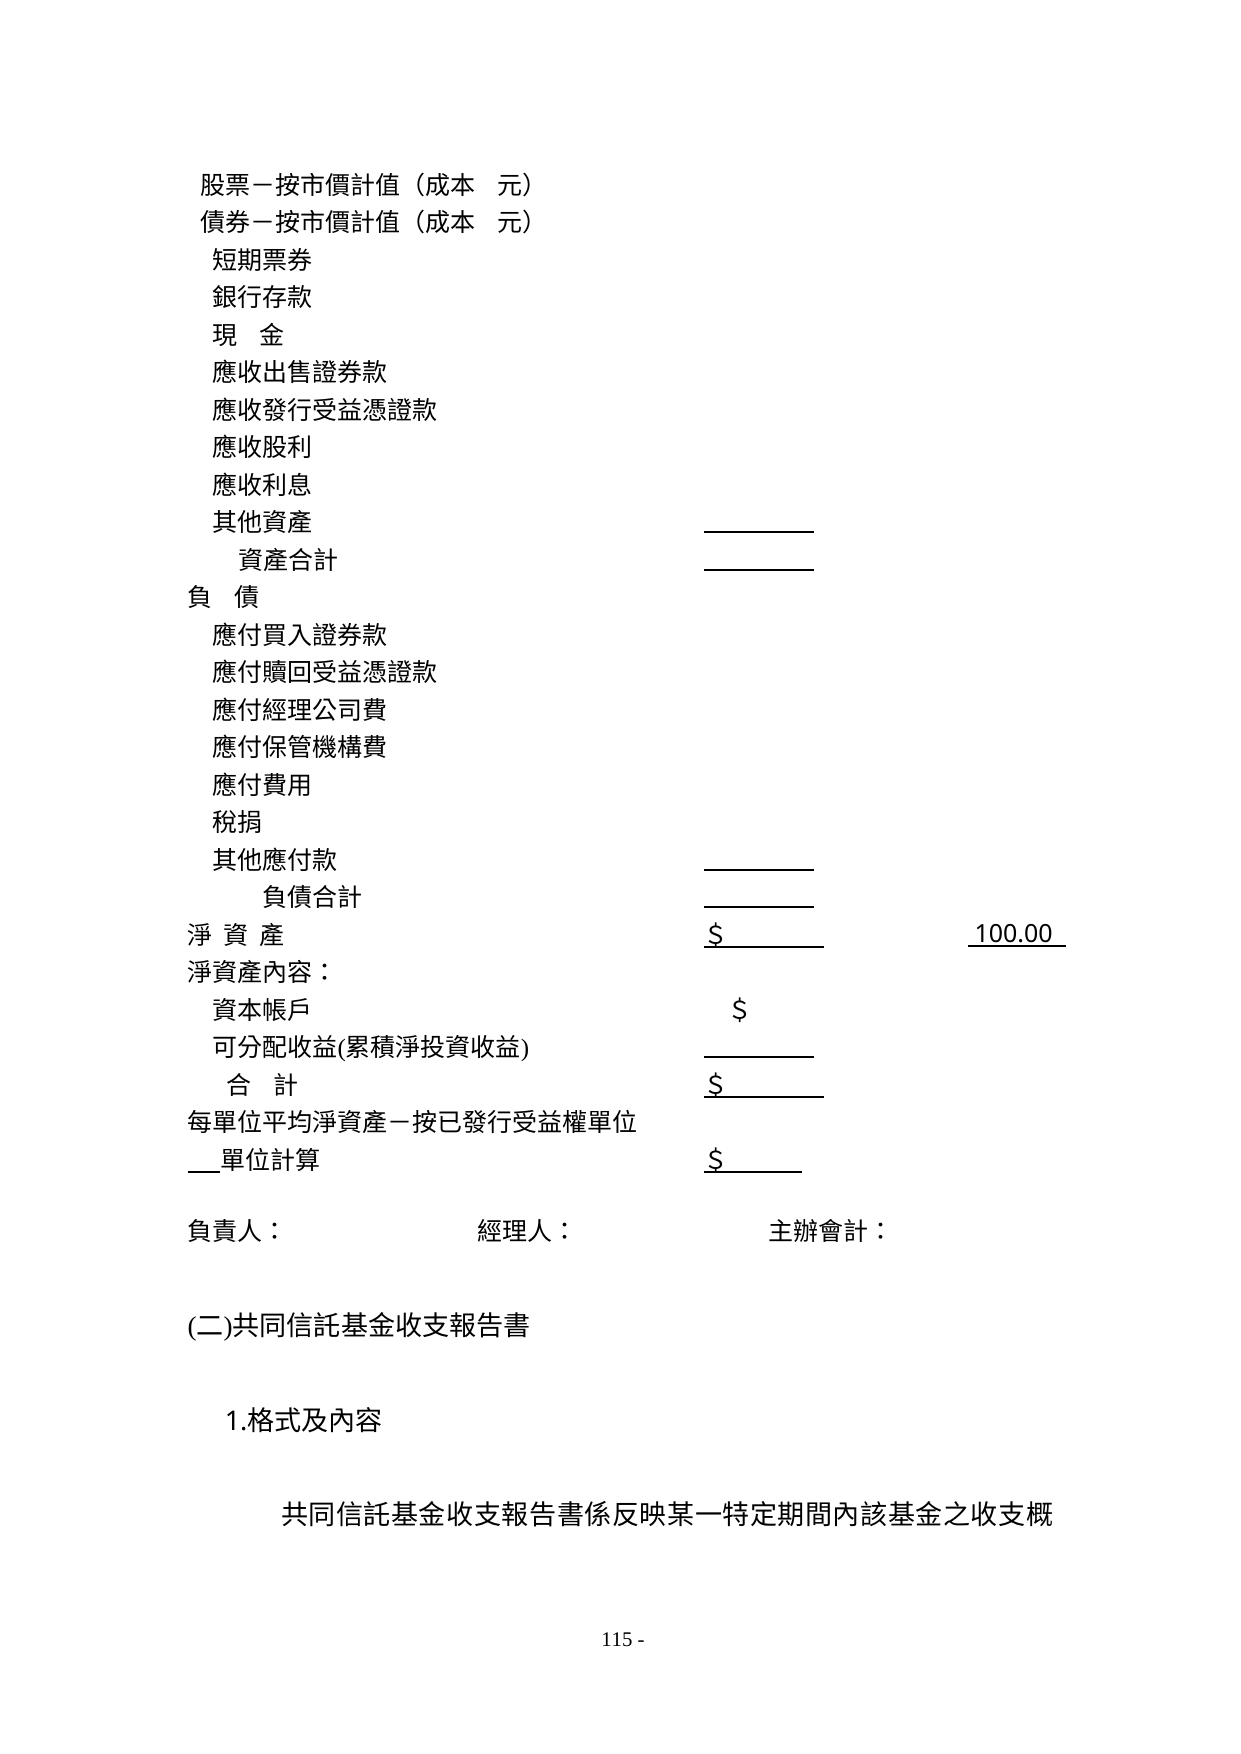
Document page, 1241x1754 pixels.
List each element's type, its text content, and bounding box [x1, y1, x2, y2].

table_cell [919, 1102, 1055, 1177]
table_cell [919, 352, 1055, 389]
table_cell [919, 615, 1055, 652]
table_cell [919, 315, 1055, 352]
table_cell [675, 165, 918, 202]
table_cell [675, 240, 918, 277]
table_cell 稅捐 [184, 802, 675, 839]
table_cell 應付保管機構費 [184, 727, 675, 764]
table_cell ＄ [675, 915, 918, 952]
table_cell [675, 840, 918, 877]
table_cell 可分配收益(累積淨投資收益) [184, 1027, 675, 1064]
table_cell 淨資產內容： [184, 952, 675, 989]
table_cell [919, 990, 1055, 1027]
table_cell 股票－按市價計值（成本 元） [184, 165, 675, 202]
table_cell [675, 615, 918, 652]
table_cell [919, 465, 1055, 502]
table_cell 短期票券 [184, 240, 675, 277]
table_cell [919, 1027, 1055, 1064]
table_cell 現 金 [184, 315, 675, 352]
table_cell [475, 1177, 765, 1211]
table_cell [675, 877, 918, 914]
table_cell [919, 652, 1055, 689]
table_cell [675, 390, 918, 427]
table_cell 應收發行受益憑證款 [184, 390, 675, 427]
table_cell 負 債 [184, 577, 675, 614]
table_cell [919, 202, 1055, 239]
table_cell 資產合計 [184, 540, 675, 577]
table_cell [675, 690, 918, 727]
table_cell 負責人： [184, 1211, 474, 1248]
table_cell 應收利息 [184, 465, 675, 502]
table_cell 應付費用 [184, 765, 675, 802]
text (二)共同信託基金收支報告書 [187, 1286, 1053, 1361]
table_cell [765, 1177, 1055, 1211]
table_cell 主辦會計： [765, 1211, 1055, 1248]
table_cell 銀行存款 [184, 277, 675, 314]
table_cell [919, 690, 1055, 727]
table_cell [675, 315, 918, 352]
table_cell [675, 352, 918, 389]
table_cell [675, 765, 918, 802]
table_cell [675, 502, 918, 539]
text 共同信託基金收支報告書係反映某一特定期間內該基金之收支概 [225, 1475, 1053, 1550]
table_cell [675, 1027, 918, 1064]
table_cell 應付買入證券款 [184, 615, 675, 652]
table_cell 應收股利 [184, 427, 675, 464]
table_cell 每單位平均淨資產－按已發行受益權單位 單位計算 [184, 1102, 675, 1177]
table_cell [919, 1065, 1055, 1102]
table_cell 負債合計 [184, 877, 675, 914]
table_cell ＄ [675, 1065, 918, 1102]
table_cell [919, 540, 1055, 577]
table_cell 100.00 [919, 915, 1055, 952]
table_cell [675, 802, 918, 839]
table_cell [919, 165, 1055, 202]
table_cell [675, 277, 918, 314]
table_cell [919, 727, 1055, 764]
table_cell [919, 427, 1055, 464]
table_cell [919, 277, 1055, 314]
table_cell [919, 240, 1055, 277]
table_cell [919, 502, 1055, 539]
table_cell [919, 952, 1055, 989]
table_cell ＄ [675, 990, 918, 1027]
table_cell 其他應付款 [184, 840, 675, 877]
table_cell [675, 465, 918, 502]
table_cell [184, 1177, 474, 1211]
table_cell 經理人： [475, 1211, 765, 1248]
table_cell [675, 652, 918, 689]
table_cell [919, 840, 1055, 877]
table_cell 資本帳戶 [184, 990, 675, 1027]
table_cell [919, 765, 1055, 802]
table_cell 其他資產 [184, 502, 675, 539]
table_cell [919, 577, 1055, 614]
text 1.格式及內容 [187, 1381, 1053, 1456]
table_cell 淨 資 產 [184, 915, 675, 952]
table_cell 合 計 [184, 1065, 675, 1102]
table_cell ＄ [675, 1102, 918, 1177]
table_cell [919, 877, 1055, 914]
table_cell [675, 577, 918, 614]
table_cell [675, 427, 918, 464]
table_cell [675, 952, 918, 989]
table_cell 應付經理公司費 [184, 690, 675, 727]
table_cell [919, 802, 1055, 839]
table_cell 應付贖回受益憑證款 [184, 652, 675, 689]
table_cell 債券－按市價計值（成本 元） [184, 202, 675, 239]
table_cell [675, 540, 918, 577]
table_cell 應收出售證券款 [184, 352, 675, 389]
table_cell [675, 727, 918, 764]
table_cell [675, 202, 918, 239]
table_cell [919, 390, 1055, 427]
